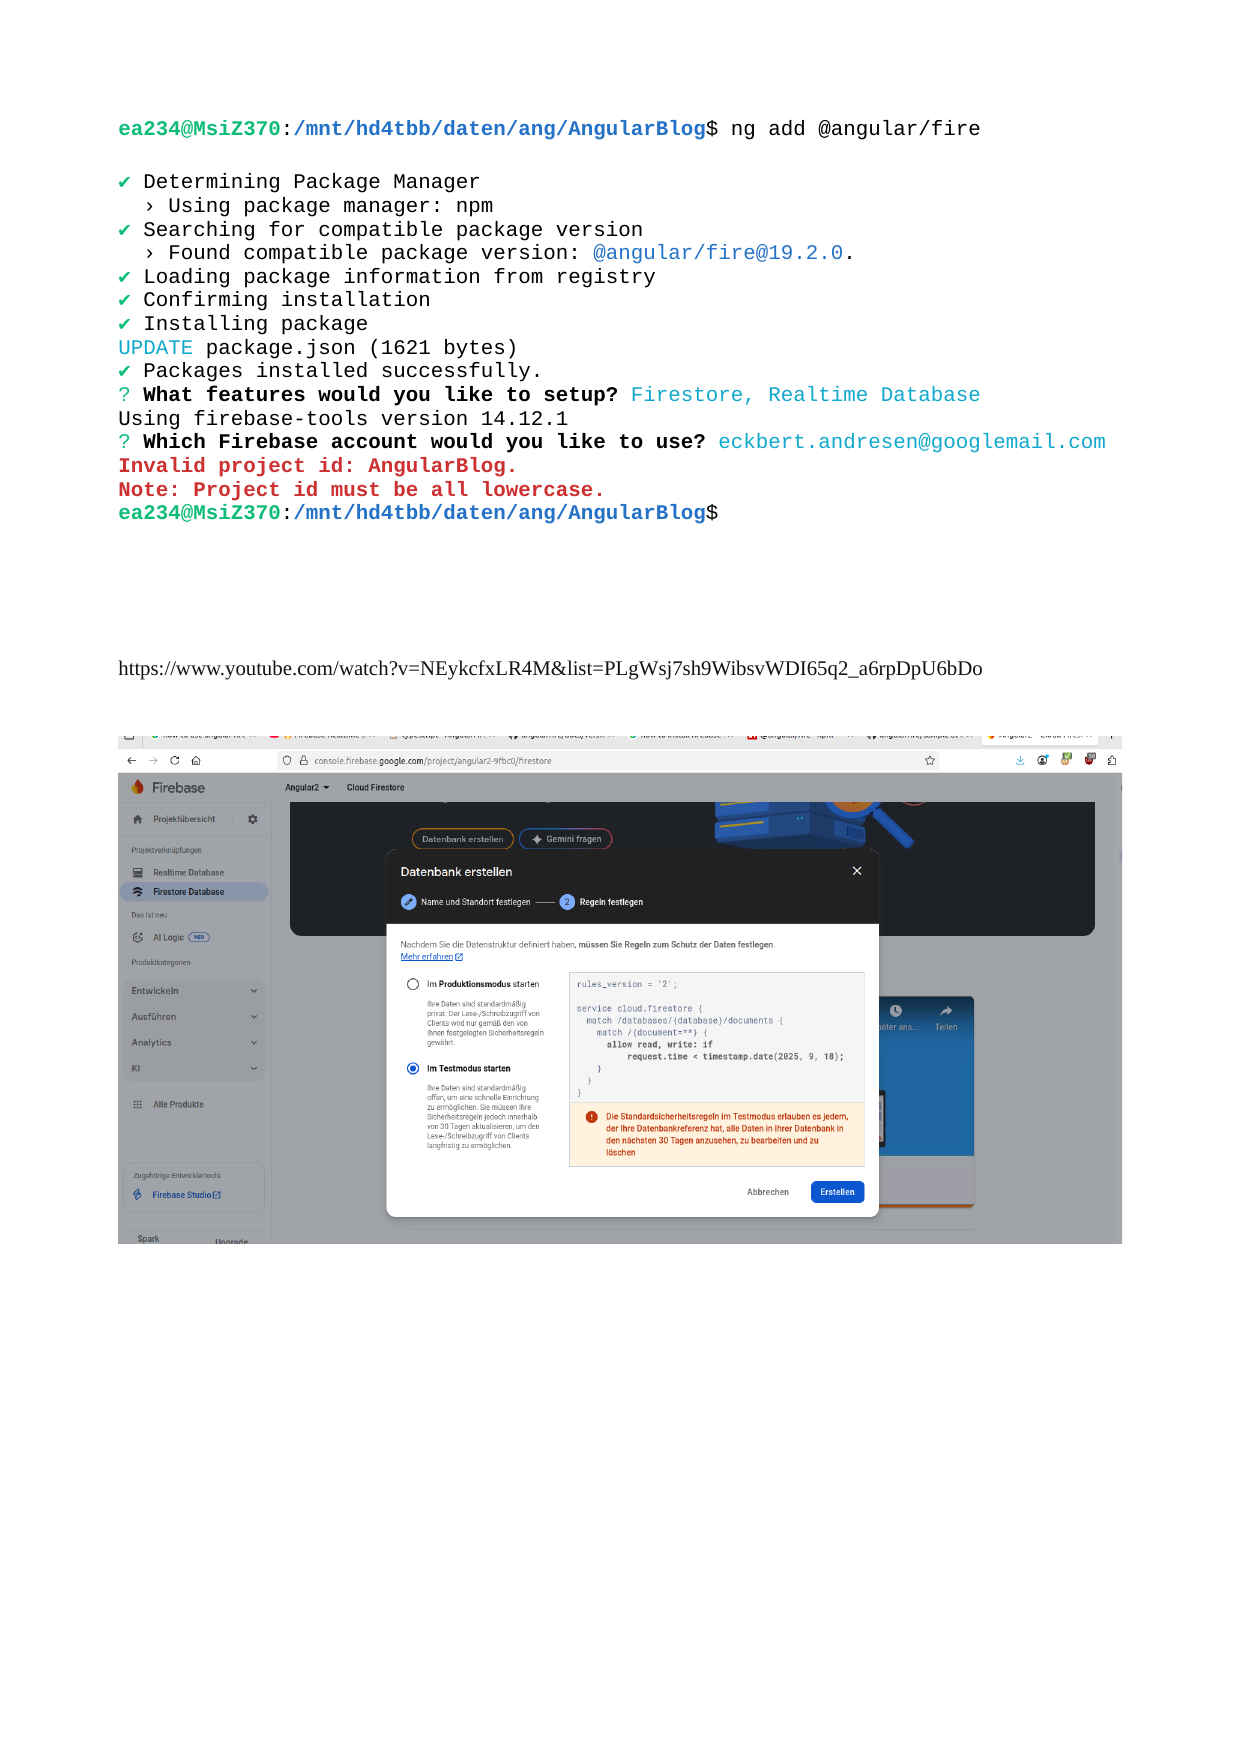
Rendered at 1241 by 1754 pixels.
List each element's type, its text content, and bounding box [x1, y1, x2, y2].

text ✔ Searching for compatible package version [118, 218, 1122, 242]
text Note: Project id must be all lowercase. [118, 479, 1122, 502]
text ✔ Confirming installation [118, 289, 1122, 313]
text › Using package manager: npm [118, 195, 1122, 218]
text ? Which Firebase account would you like to use? eckbert.andresen@googlemail.com [118, 431, 1122, 455]
text https://www.youtube.com/watch?v=NEykcfxLR4M&list=PLgWsj7sh9WibsvWDI65q2_a6rpDpU6bDo [118, 656, 1122, 680]
text Using firebase-tools version 14.12.1 [118, 408, 1122, 431]
text ✔ Packages installed successfully. [118, 360, 1122, 384]
picture [118, 736, 1123, 1244]
text ✔ Installing package [118, 313, 1122, 337]
text ea234@MsiZ370:/mnt/hd4tbb/daten/ang/AngularBlog$ [118, 502, 1122, 526]
text ea234@MsiZ370:/mnt/hd4tbb/daten/ang/AngularBlog$ ng add @angular/fire [118, 118, 1122, 142]
text ✔ Loading package information from registry [118, 266, 1122, 289]
text Invalid project id: AngularBlog. [118, 455, 1122, 479]
text › Found compatible package version: @angular/fire@19.2.0. [118, 242, 1122, 266]
text UPDATE package.json (1621 bytes) [118, 337, 1122, 360]
text ✔ Determining Package Manager [118, 171, 1122, 195]
text ? What features would you like to setup? Firestore, Realtime Database [118, 384, 1122, 408]
